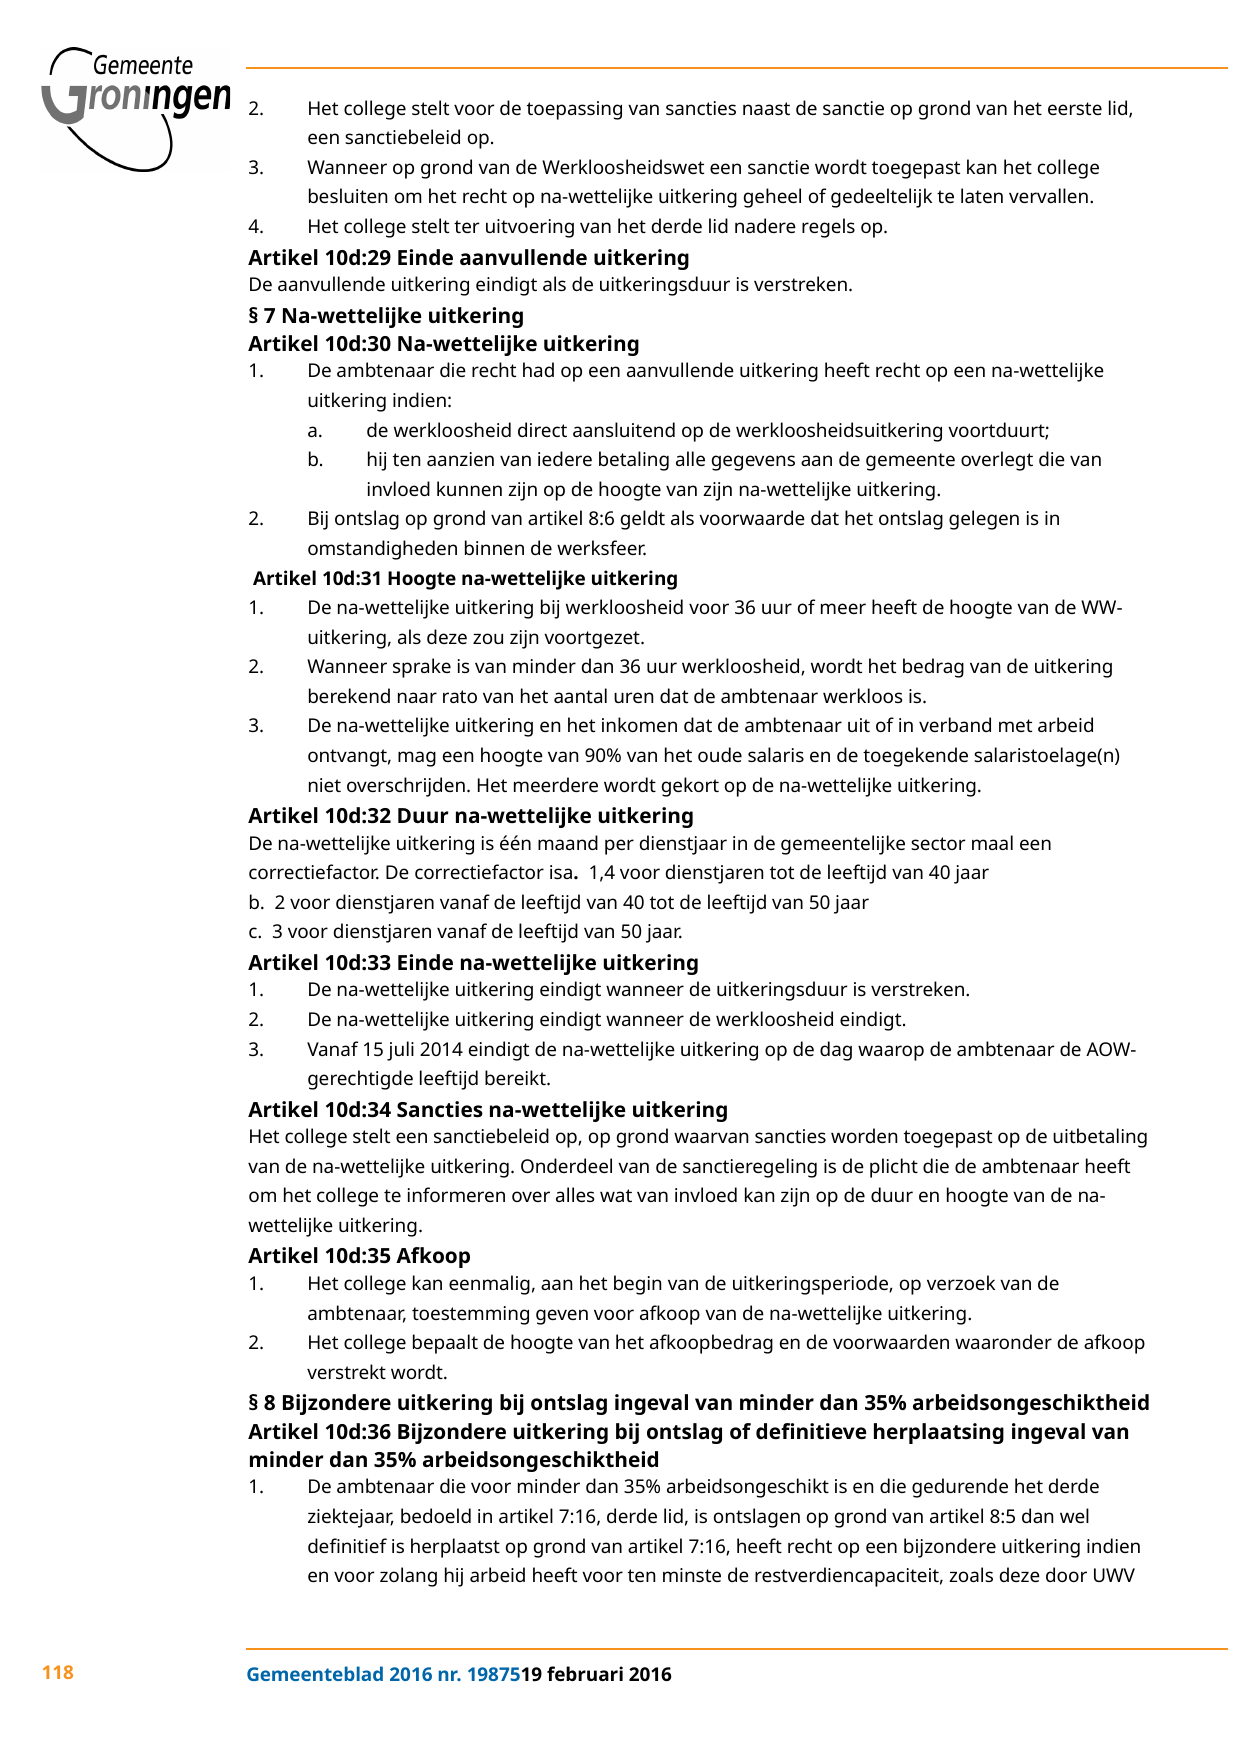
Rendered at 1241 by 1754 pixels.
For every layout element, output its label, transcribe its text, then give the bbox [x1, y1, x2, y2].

list de werkloosheid direct aansluitend op de werkloosheidsuitkering voortduurt; [307, 417, 1152, 442]
list Wanneer sprake is van minder dan 36 uur werkloosheid, wordt het bedrag van de uitkering berekend naar rato van het aantal uren dat de ambtenaar werkloos is. [248, 653, 1152, 709]
list Vanaf 15 juli 2014 eindigt de na-wettelijke uitkering op de dag waarop de ambtenaar de AOW-gerechtigde leeftijd bereikt. [248, 1036, 1152, 1091]
text Artikel 10d:36 Bijzondere uitkering bij ontslag of definitieve herplaatsing ingeval van minder dan 35% arbeidsongeschiktheid [248, 1417, 1152, 1474]
text b. 2 voor dienstjaren vanaf de leeftijd van 40 tot de leeftijd van 50 jaar [248, 889, 1152, 915]
list Het college stelt ter uitvoering van het derde lid nadere regels op. [248, 213, 1152, 239]
text § 8 Bijzondere uitkering bij ontslag ingeval van minder dan 35% arbeidsongeschiktheid [248, 1388, 1152, 1417]
text Artikel 10d:34 Sancties na-wettelijke uitkering [248, 1095, 1152, 1123]
list Bij ontslag op grond van artikel 8:6 geldt als voorwaarde dat het ontslag gelegen is in omstandigheden binnen de werksfeer. [248, 506, 1152, 561]
text Artikel 10d:31 Hoogte na-wettelijke uitkering [248, 565, 1152, 590]
list De ambtenaar die recht had op een aanvullende uitkering heeft recht op een na-wettelijke uitkering indien: [248, 358, 1152, 413]
list Het college kan eenmalig, aan het begin van de uitkeringsperiode, op verzoek van de ambtenaar, toestemming geven voor afkoop van de na-wettelijke uitkering. [248, 1270, 1152, 1325]
text Artikel 10d:30 Na-wettelijke uitkering [248, 329, 1152, 358]
list De na-wettelijke uitkering bij werkloosheid voor 36 uur of meer heeft de hoogte van de WW-uitkering, als deze zou zijn voortgezet. [248, 594, 1152, 649]
list hij ten aanzien van iedere betaling alle gegevens aan de gemeente overlegt die van invloed kunnen zijn op de hoogte van zijn na-wettelijke uitkering. [307, 446, 1152, 502]
text De aanvullende uitkering eindigt als de uitkeringsduur is verstreken. [248, 271, 1152, 297]
picture [41, 47, 231, 172]
text Artikel 10d:29 Einde aanvullende uitkering [248, 243, 1152, 271]
list De ambtenaar die voor minder dan 35% arbeidsongeschikt is en die gedurende het derde ziektejaar, bedoeld in artikel 7:16, derde lid, is ontslagen op grond van artikel 8:5 dan wel definitief is herplaatst op grond van artikel 7:16, heeft recht op een bijzondere uitkering indien en voor zolang hij arbeid heeft voor ten minste de restverdiencapaciteit, zoals deze door UWV [248, 1474, 1152, 1588]
text De na-wettelijke uitkering is één maand per dienstjaar in de gemeentelijke sector maal een [248, 830, 1152, 856]
text Artikel 10d:33 Einde na-wettelijke uitkering [248, 948, 1152, 977]
list De na-wettelijke uitkering en het inkomen dat de ambtenaar uit of in verband met arbeid ontvangt, mag een hoogte van 90% van het oude salaris en de toegekende salaristoelage(n) niet overschrijden. Het meerdere wordt gekort op de na-wettelijke uitkering. [248, 713, 1152, 797]
text Artikel 10d:35 Afkoop [248, 1242, 1152, 1270]
list Wanneer op grond van de Werkloosheidswet een sanctie wordt toegepast kan het college besluiten om het recht op na-wettelijke uitkering geheel of gedeeltelijk te laten vervallen. [248, 154, 1152, 209]
text Artikel 10d:32 Duur na-wettelijke uitkering [248, 801, 1152, 830]
text § 7 Na-wettelijke uitkering [248, 301, 1152, 329]
text Het college stelt een sanctiebeleid op, op grond waarvan sancties worden toegepast op de uitbetaling van de na-wettelijke uitkering. Onderdeel van de sanctieregeling is de plicht die de ambtenaar heeft om het college te informeren over alles wat van invloed kan zijn op de duur en hoogte van de na-wettelijke uitkering. [248, 1123, 1152, 1238]
list Het college bepaalt de hoogte van het afkoopbedrag en de voorwaarden waaronder de afkoop verstrekt wordt. [248, 1329, 1152, 1384]
list De na-wettelijke uitkering eindigt wanneer de werkloosheid eindigt. [248, 1006, 1152, 1032]
list De na-wettelijke uitkering eindigt wanneer de uitkeringsduur is verstreken. [248, 977, 1152, 1002]
text c. 3 voor dienstjaren vanaf de leeftijd van 50 jaar. [248, 918, 1152, 944]
list Het college stelt voor de toepassing van sancties naast de sanctie op grond van het eerste lid, een sanctiebeleid op. [248, 95, 1152, 150]
text correctiefactor. De correctiefactor isa. 1,4 voor dienstjaren tot de leeftijd van 40 jaar [248, 859, 1152, 885]
